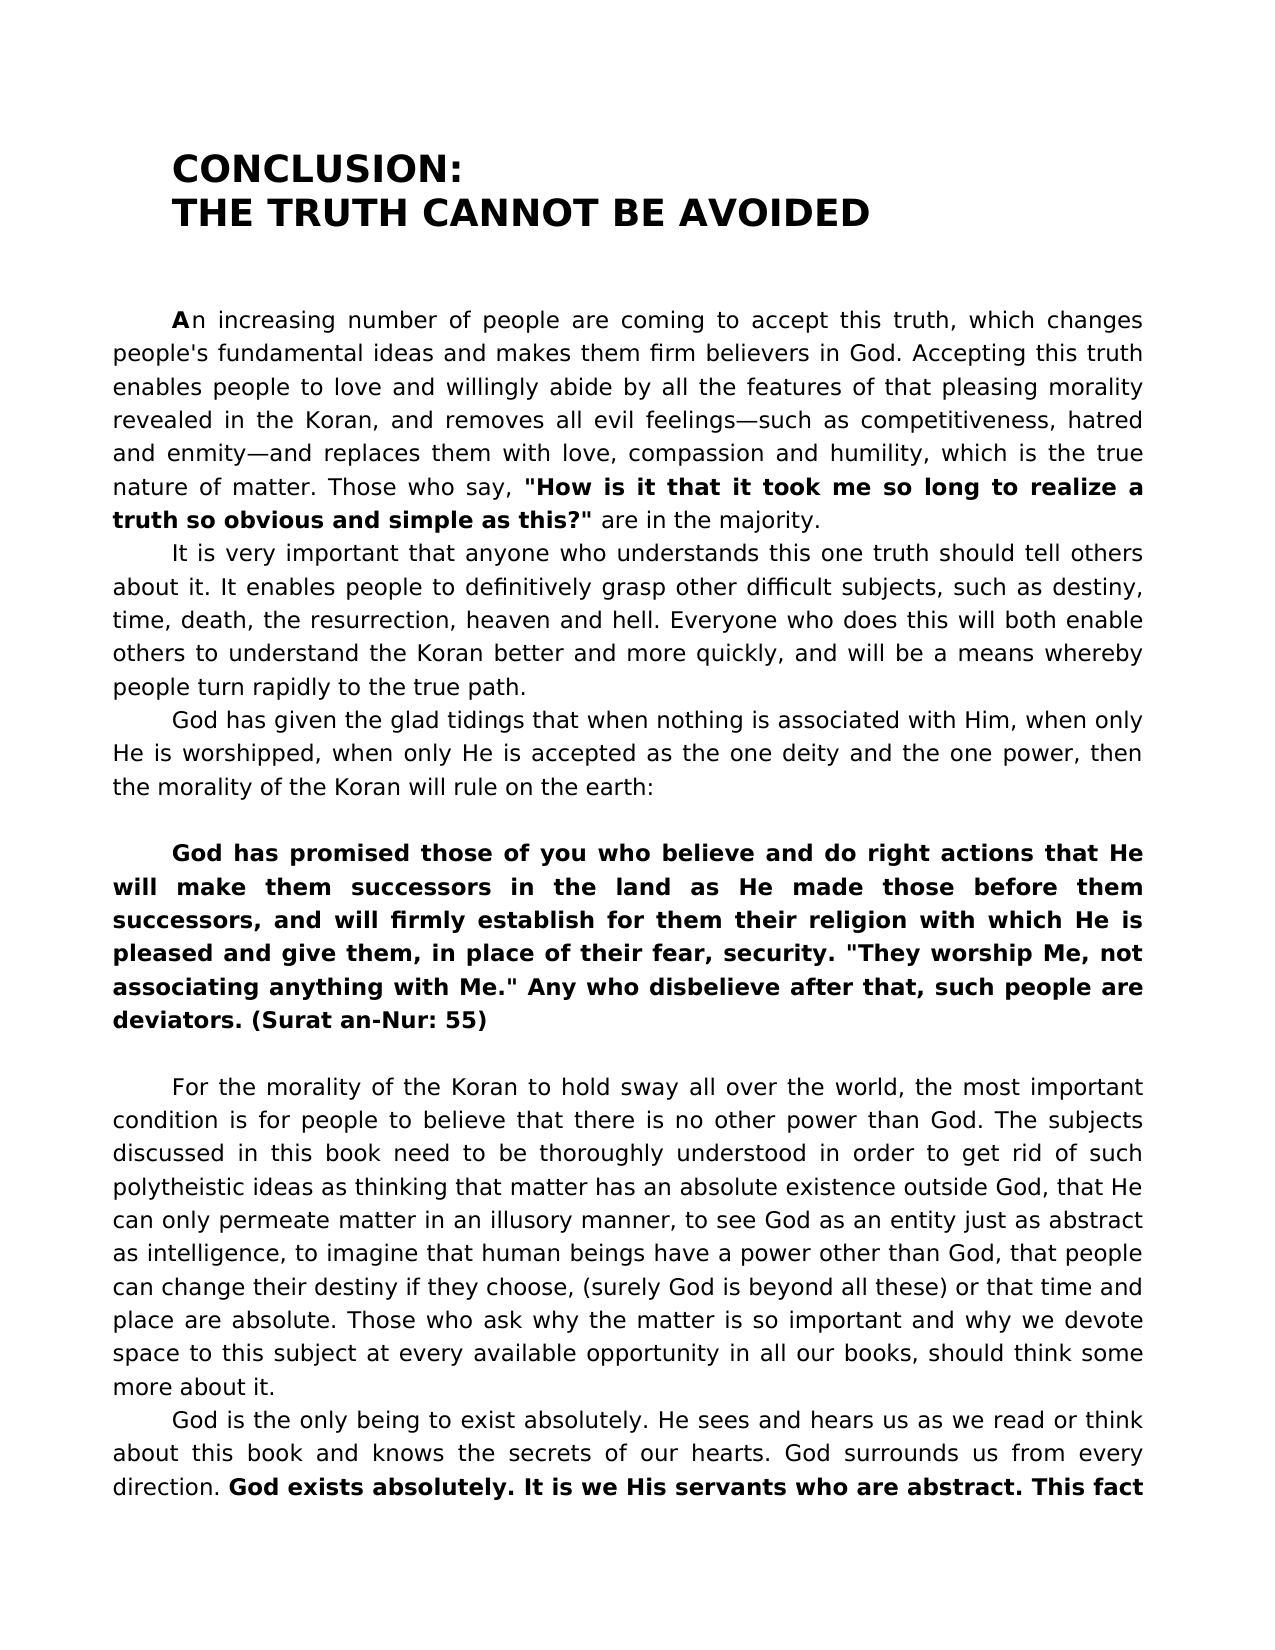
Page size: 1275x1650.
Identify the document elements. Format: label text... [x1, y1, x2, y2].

text For the morality of the Koran to hold sway all over the world, the most important condition is for people to believe that there is no other power than God. The subjects discussed in this book need to be thoroughly understood in order to get rid of such polytheistic ideas as thinking that matter has an absolute existence outside God, that He can only permeate matter in an illusory manner, to see God as an entity just as abstract as intelligence, to imagine that human beings have a power other than God, that people can change their destiny if they choose, (surely God is beyond all these) or that time and place are absolute. Those who ask why the matter is so important and why we devote space to this subject at every available opportunity in all our books, should think some more about it. [112, 1068, 1145, 1402]
text God is the only being to exist absolutely. He sees and hears us as we read or think about this book and knows the secrets of our hearts. God surrounds us from every direction. God exists absolutely. It is we His servants who are abstract. This fact [112, 1402, 1145, 1502]
text THE TRUTH CANNOT BE AVOIDED [112, 191, 1145, 235]
text God has promised those of you who believe and do right actions that He will make them successors in the land as He made those before them successors, and will firmly establish for them their religion with which He is pleased and give them, in place of their fear, security. "They worship Me, not associating anything with Me." Any who disbelieve after that, such people are deviators. (Surat an-Nur: 55) [112, 835, 1145, 1035]
text CONCLUSION: [112, 148, 1145, 191]
text It is very important that anyone who understands this one truth should tell others about it. It enables people to definitively grasp other difficult subjects, such as destiny, time, death, the resurrection, heaven and hell. Everyone who does this will both enable others to understand the Koran better and more quickly, and will be a means whereby people turn rapidly to the true path. [112, 535, 1145, 702]
text An increasing number of people are coming to accept this truth, which changes people's fundamental ideas and makes them firm believers in God. Accepting this truth enables people to love and willingly abide by all the features of that pleasing morality revealed in the Koran, and removes all evil feelings—such as competitiveness, hatred and enmity—and replaces them with love, compassion and humility, which is the true nature of matter. Those who say, "How is it that it took me so long to realize a truth so obvious and simple as this?" are in the majority. [112, 302, 1145, 535]
text God has given the glad tidings that when nothing is associated with Him, when only He is worshipped, when only He is accepted as the one deity and the one power, then the morality of the Koran will rule on the earth: [112, 702, 1145, 802]
